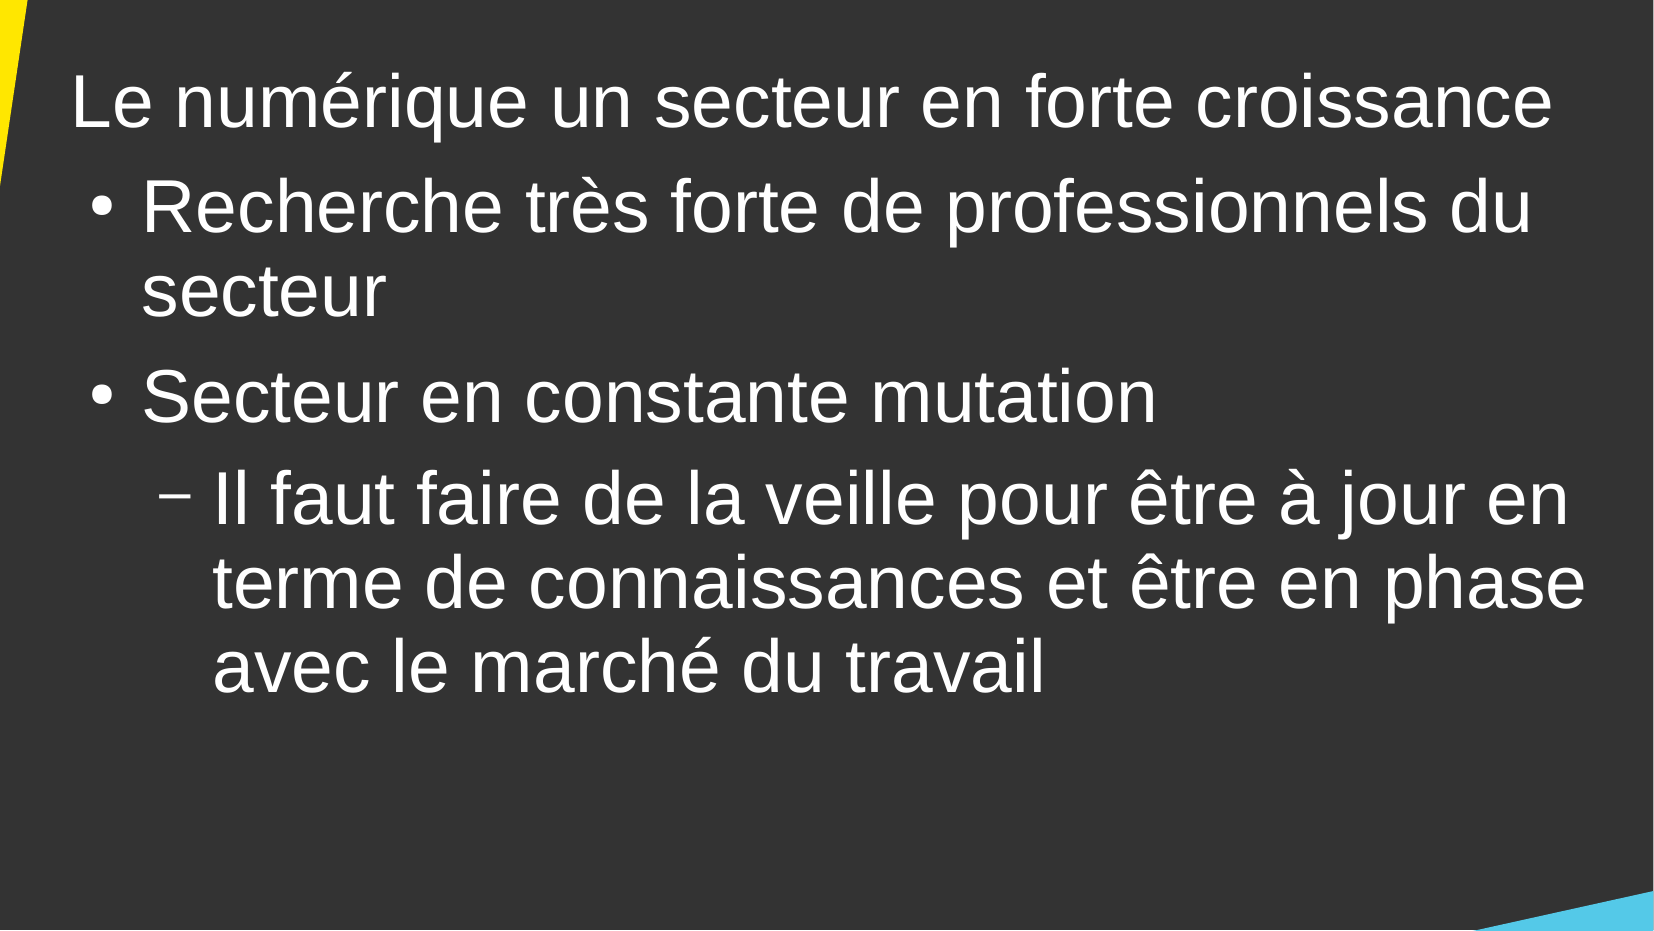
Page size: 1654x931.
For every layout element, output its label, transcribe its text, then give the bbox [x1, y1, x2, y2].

text_box [1472, 890, 1654, 931]
list Le numérique un secteur en forte croissance Recherche très forte de professionnels du secteur Secteur en constante mutation Il faut faire de la veille pour être à jour en terme de connaissances et être en phase avec le marché du travail [70, 59, 1595, 827]
text_box [0, 0, 28, 186]
